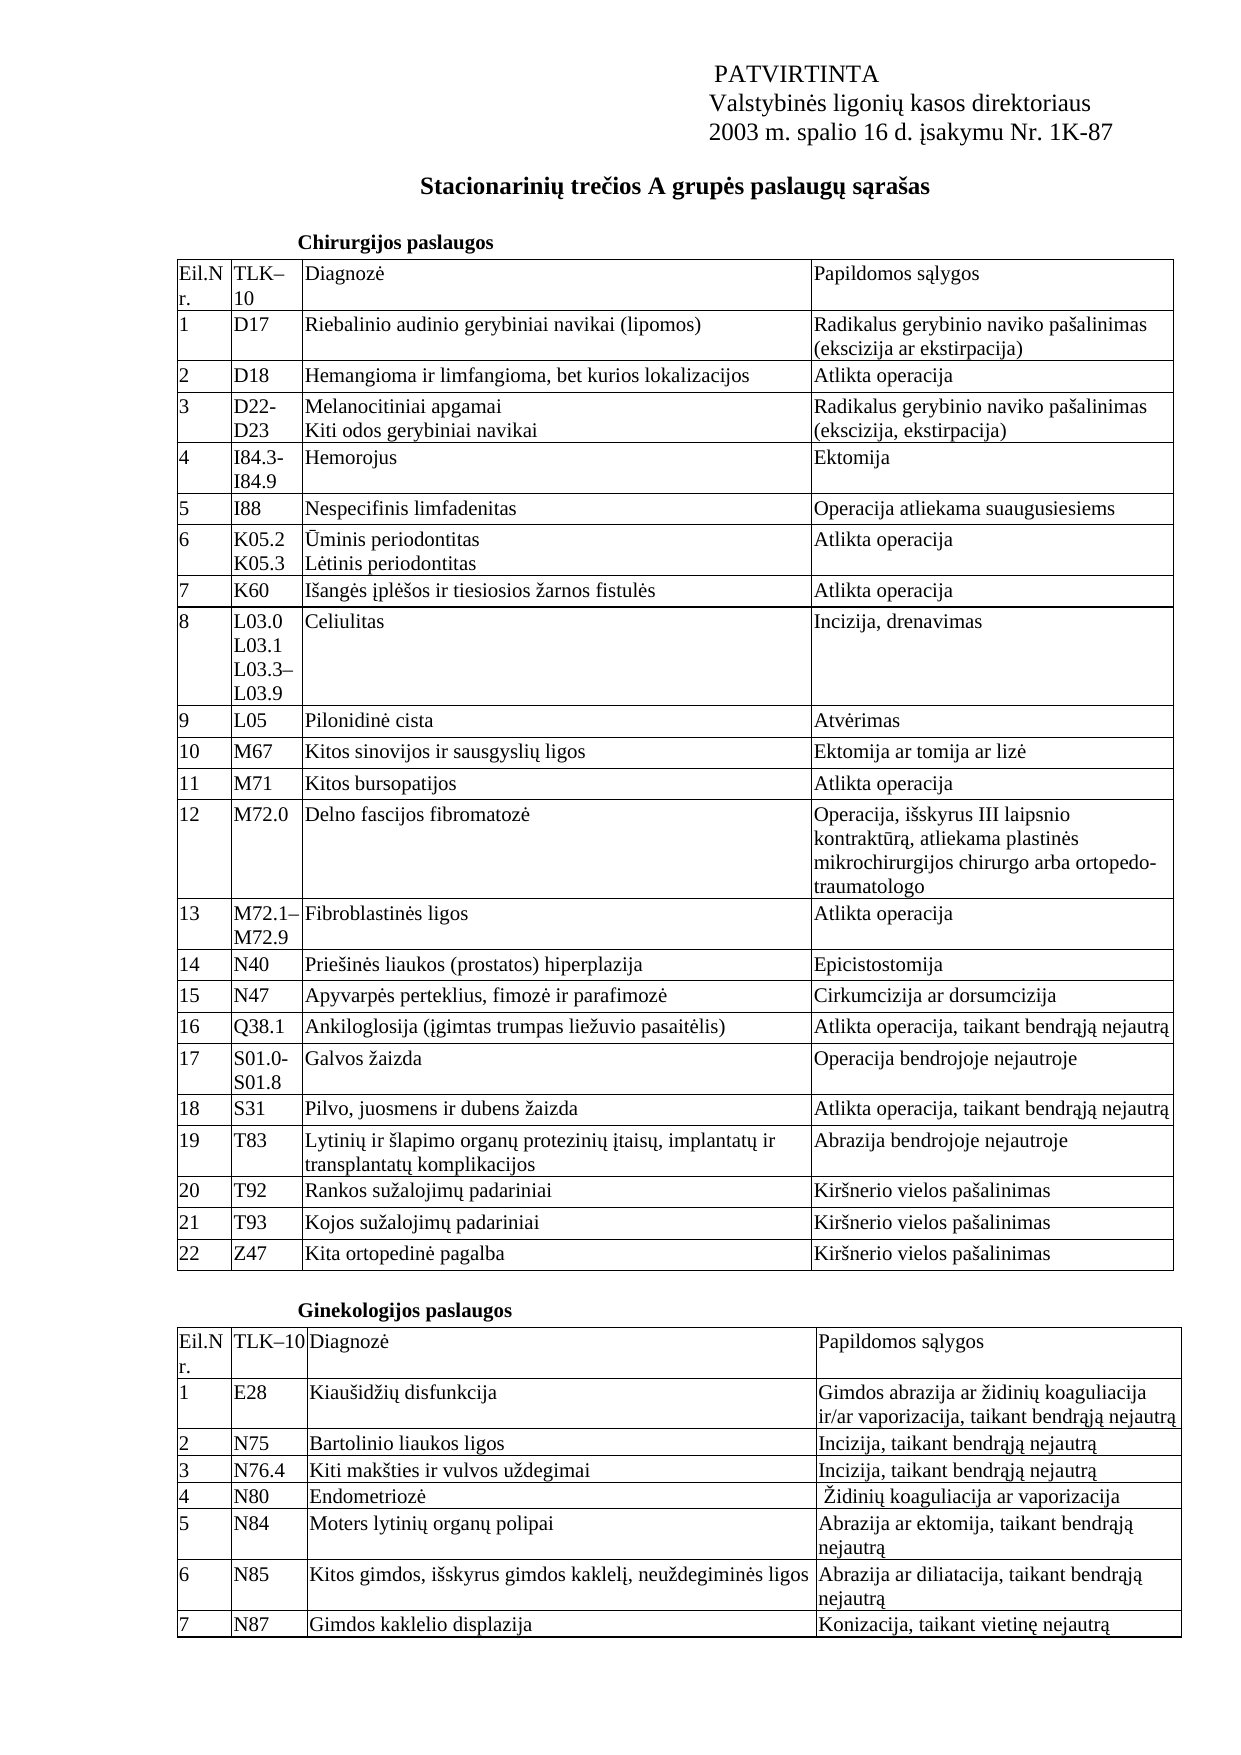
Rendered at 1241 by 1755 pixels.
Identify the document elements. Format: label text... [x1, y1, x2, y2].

table_cell Išangės įplėšos ir tiesiosios žarnos fistulės [303, 576, 811, 606]
table_cell M72.0 [232, 800, 302, 898]
table_cell M67 [232, 738, 302, 768]
table_cell 16 [178, 1013, 231, 1043]
table_cell [1174, 392, 1181, 442]
table_cell [1174, 575, 1181, 606]
table_cell 10 [178, 738, 231, 768]
table_cell 17 [178, 1044, 231, 1094]
table_cell Ektomija ar tomija ar lizė [812, 738, 1173, 768]
table_cell Kiršnerio vielos pašalinimas [812, 1240, 1173, 1270]
table_cell Kita ortopedinė pagalba [303, 1240, 811, 1270]
table_cell Diagnozė [308, 1328, 816, 1378]
table_cell [1174, 1012, 1181, 1043]
table_cell [1174, 259, 1181, 309]
table_cell Papildomos sąlygos [817, 1328, 1181, 1378]
table_cell Eil.Nr. [178, 1328, 231, 1378]
table_cell Abrazija ar diliatacija, taikant bendrąją nejautrą [817, 1560, 1181, 1610]
table_cell Atlikta operacija [812, 769, 1173, 799]
table_cell 4 [178, 1483, 231, 1508]
table_cell 2 [178, 361, 231, 392]
table_cell [1174, 1094, 1181, 1125]
table_cell Moters lytinių organų polipai [308, 1509, 816, 1559]
table_cell Diagnozė [303, 260, 811, 309]
table_cell [1174, 1043, 1181, 1094]
table_cell 12 [178, 800, 231, 898]
table_cell [1174, 949, 1181, 980]
table_cell 18 [178, 1095, 231, 1125]
table_cell 11 [178, 769, 231, 799]
text 2003 m. spalio 16 d. įsakymu Nr. 1K-87 [177, 117, 1181, 145]
table_cell [1174, 1176, 1181, 1207]
table_cell Nespecifinis limfadenitas [303, 494, 811, 524]
table_cell K60 [232, 576, 302, 606]
table_cell Židinių koaguliacija ar vaporizacija [817, 1483, 1181, 1508]
table_cell 3 [178, 1456, 231, 1482]
table_cell Radikalus gerybinio naviko pašalinimas (ekscizija, ekstirpacija) [812, 393, 1173, 442]
table_cell Atlikta operacija [812, 361, 1173, 392]
table_cell [303, 1271, 812, 1297]
table_cell [1174, 493, 1181, 524]
table_cell 5 [178, 494, 231, 524]
table_cell Eil.Nr. [178, 260, 231, 309]
table_cell I88 [232, 494, 302, 524]
table_cell 1 [178, 311, 231, 360]
table_cell Atlikta operacija, taikant bendrąją nejautrą [812, 1013, 1173, 1043]
table_cell D22-D23 [232, 393, 302, 442]
table_cell Atlikta operacija [812, 576, 1173, 606]
table_cell Z47 [232, 1240, 302, 1270]
table_cell [812, 1271, 1173, 1297]
table_cell 13 [178, 899, 231, 949]
table_cell T83 [232, 1126, 302, 1176]
table_cell N76.4 [232, 1456, 307, 1482]
table_cell [1173, 229, 1181, 259]
table_cell Atvėrimas [812, 706, 1173, 737]
table_cell 3 [178, 393, 231, 442]
table_cell Hemangioma ir limfangioma, bet kurios lokalizacijos [303, 361, 811, 392]
table_cell Pilvo, juosmens ir dubens žaizda [303, 1095, 811, 1125]
table_cell [232, 1271, 303, 1297]
table_cell N47 [232, 981, 302, 1012]
table_cell TLK–10 [232, 1328, 307, 1378]
table_cell 7 [178, 576, 231, 606]
table_cell [1174, 737, 1181, 768]
table_cell [1174, 524, 1181, 575]
table_cell 21 [178, 1208, 231, 1238]
table_cell 20 [178, 1177, 231, 1207]
table_cell Papildomos sąlygos [812, 260, 1173, 309]
table_cell S01.0-S01.8 [232, 1044, 302, 1094]
table_cell Cirkumcizija ar dorsumcizija [812, 981, 1173, 1012]
table_cell 7 [178, 1611, 231, 1636]
table_cell Kiršnerio vielos pašalinimas [812, 1177, 1173, 1207]
table_cell Kitos bursopatijos [303, 769, 811, 799]
table_cell Kitos sinovijos ir sausgyslių ligos [303, 738, 811, 768]
table_cell 9 [178, 706, 231, 737]
text Valstybinės ligonių kasos direktoriaus [177, 88, 1181, 117]
table_cell [1174, 442, 1181, 493]
table_cell Ūminis periodontitas Lėtinis periodontitas [303, 525, 811, 575]
table_cell Galvos žaizda [303, 1044, 811, 1094]
table_cell [1174, 705, 1181, 737]
table_cell 5 [178, 1509, 231, 1559]
table_cell Gimdos kaklelio displazija [308, 1611, 816, 1636]
table_cell L03.0 L03.1 L03.3– L03.9 [232, 608, 302, 705]
table_cell 4 [178, 443, 231, 493]
table_cell N84 [232, 1509, 307, 1559]
table_cell 22 [178, 1240, 231, 1270]
table_cell N87 [232, 1611, 307, 1636]
table_cell N80 [232, 1483, 307, 1508]
table_cell Atlikta operacija, taikant bendrąją nejautrą [812, 1095, 1173, 1125]
table_cell 19 [178, 1126, 231, 1176]
table_cell Q38.1 [232, 1013, 302, 1043]
table_cell N75 [232, 1429, 307, 1455]
table_cell [1174, 1207, 1181, 1238]
table_cell 6 [178, 525, 231, 575]
table_cell Kiti makšties ir vulvos uždegimai [308, 1456, 816, 1482]
table_cell [1174, 980, 1181, 1012]
table_cell Pilonidinė cista [303, 706, 811, 737]
table_cell Ankiloglosija (įgimtas trumpas liežuvio pasaitėlis) [303, 1013, 811, 1043]
table_cell Kiršnerio vielos pašalinimas [812, 1208, 1173, 1238]
table_cell D17 [232, 311, 302, 360]
table_cell Priešinės liaukos (prostatos) hiperplazija [303, 950, 811, 980]
table_cell 2 [178, 1429, 231, 1455]
table_cell Operacija, išskyrus III laipsnio kontraktūrą, atliekama plastinės mikrochirurgijos chirurgo arba ortopedo-traumatologo [812, 800, 1173, 898]
table_cell Kojos sužalojimų padariniai [303, 1208, 811, 1238]
table_cell [1174, 898, 1181, 949]
table_cell [1174, 799, 1181, 898]
table_cell Rankos sužalojimų padariniai [303, 1177, 811, 1207]
table_cell T93 [232, 1208, 302, 1238]
table_cell [1173, 1270, 1181, 1297]
table_cell [1174, 768, 1181, 799]
table_cell Hemorojus [303, 443, 811, 493]
table_cell N40 [232, 950, 302, 980]
table_cell Gimdos abrazija ar židinių koaguliacija ir/ar vaporizacija, taikant bendrąją nejautrą [817, 1379, 1181, 1428]
text PATVIRTINTA [706, 59, 1181, 88]
table_cell K05.2 K05.3 [232, 525, 302, 575]
table_cell TLK–10 [232, 260, 302, 309]
table_header [1173, 169, 1181, 228]
table_cell Abrazija ar ektomija, taikant bendrąją nejautrą [817, 1509, 1181, 1559]
table_cell M71 [232, 769, 302, 799]
table_cell [1174, 360, 1181, 392]
table_cell Celiulitas [303, 608, 811, 705]
table_cell D18 [232, 361, 302, 392]
table_cell Radikalus gerybinio naviko pašalinimas (ekscizija ar ekstirpacija) [812, 311, 1173, 360]
table_cell Konizacija, taikant vietinę nejautrą [817, 1611, 1181, 1636]
table_cell [177, 1271, 232, 1297]
table_cell Kitos gimdos, išskyrus gimdos kaklelį, neuždegiminės ligos [308, 1560, 816, 1610]
table_cell 8 [178, 608, 231, 705]
table_cell I84.3- I84.9 [232, 443, 302, 493]
table_cell Apyvarpės perteklius, fimozė ir parafimozė [303, 981, 811, 1012]
table_cell Endometriozė [308, 1483, 816, 1508]
table_cell Incizija, taikant bendrąją nejautrą [817, 1456, 1181, 1482]
table_cell T92 [232, 1177, 302, 1207]
table_cell Ektomija [812, 443, 1173, 493]
table_cell M72.1– M72.9 [232, 899, 302, 949]
table_cell Lytinių ir šlapimo organų protezinių įtaisų, implantatų ir transplantatų komplikacijos [303, 1126, 811, 1176]
table_cell N85 [232, 1560, 307, 1610]
table_cell Kiaušidžių disfunkcija [308, 1379, 816, 1428]
table_cell Riebalinio audinio gerybiniai navikai (lipomos) [303, 311, 811, 360]
table_cell [1174, 1125, 1181, 1176]
table_cell 6 [178, 1560, 231, 1610]
table_cell Atlikta operacija [812, 525, 1173, 575]
table_cell Delno fascijos fibromatozė [303, 800, 811, 898]
table_cell E28 [232, 1379, 307, 1428]
table_cell [1173, 1297, 1181, 1327]
table_cell [1174, 606, 1181, 705]
table_cell Abrazija bendrojoje nejautroje [812, 1126, 1173, 1176]
table_cell Incizija, taikant bendrąją nejautrą [817, 1429, 1181, 1455]
table_cell Chirurgijos paslaugos [177, 229, 1173, 259]
table_cell Atlikta operacija [812, 899, 1173, 949]
table_cell 15 [178, 981, 231, 1012]
table_cell L05 [232, 706, 302, 737]
table_cell Ginekologijos paslaugos [177, 1297, 1173, 1327]
table_cell Operacija bendrojoje nejautroje [812, 1044, 1173, 1094]
table_cell 14 [178, 950, 231, 980]
table_cell S31 [232, 1095, 302, 1125]
table_cell Epicistostomija [812, 950, 1173, 980]
table_header Stacionarinių trečios A grupės paslaugų sąrašas [177, 169, 1173, 228]
table_cell Operacija atliekama suaugusiesiems [812, 494, 1173, 524]
table_cell [1174, 310, 1181, 360]
table_cell Fibroblastinės ligos [303, 899, 811, 949]
table_cell 1 [178, 1379, 231, 1428]
table_cell Bartolinio liaukos ligos [308, 1429, 816, 1455]
table_cell Incizija, drenavimas [812, 608, 1173, 705]
table_cell [1174, 1239, 1181, 1270]
table_cell Melanocitiniai apgamai Kiti odos gerybiniai navikai [303, 393, 811, 442]
